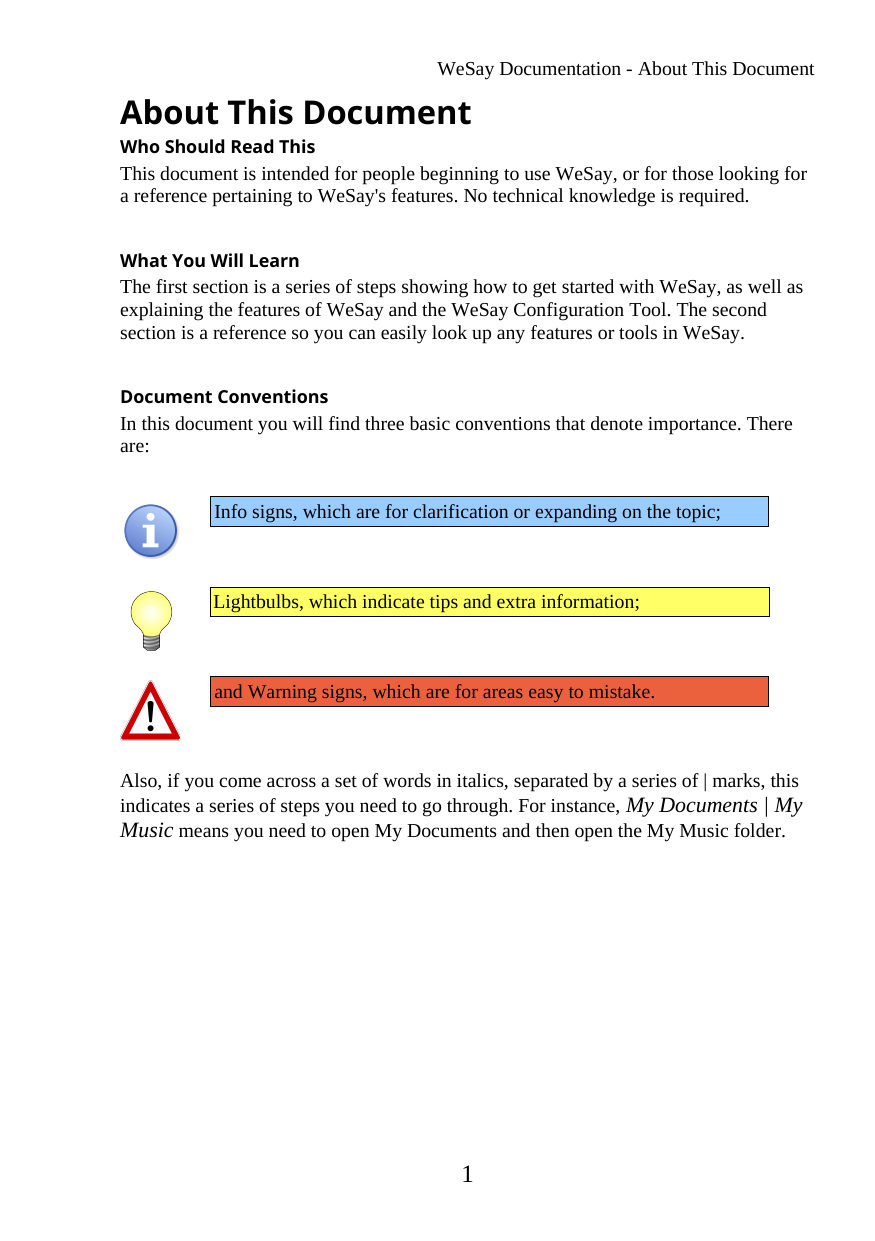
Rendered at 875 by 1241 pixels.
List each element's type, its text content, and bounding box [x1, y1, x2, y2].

text This document is intended for people beginning to use WeSay, or for those looking for a reference pertaining to WeSay's features. No technical knowledge is required. [120, 162, 814, 207]
subtitle About This Document [120, 90, 814, 134]
text Lightbulbs, which indicate tips and extra information; [211, 588, 769, 616]
picture [120, 500, 181, 561]
text The first section is a series of steps showing how to get started with WeSay, as well as explaining the features of WeSay and the WeSay Configuration Tool. The second section is a reference so you can easily look up any features or tools in WeSay. [120, 275, 814, 344]
picture [120, 680, 181, 741]
text In this document you will find three basic conventions that denote importance. There are: [120, 412, 814, 457]
subtitle What You Will Learn [120, 248, 814, 272]
text Also, if you come across a set of words in italics, separated by a series of | marks, this indicates a series of steps you need to go through. For instance, My Documents | My Music means you need to open My Documents and then open the My Music folder. [120, 769, 814, 842]
text Info signs, which are for clarification or expanding on the topic; [211, 497, 768, 526]
picture [120, 590, 181, 651]
subtitle Who Should Read This [120, 134, 814, 158]
subtitle Document Conventions [120, 384, 814, 409]
text and Warning signs, which are for areas easy to mistake. [211, 677, 768, 706]
